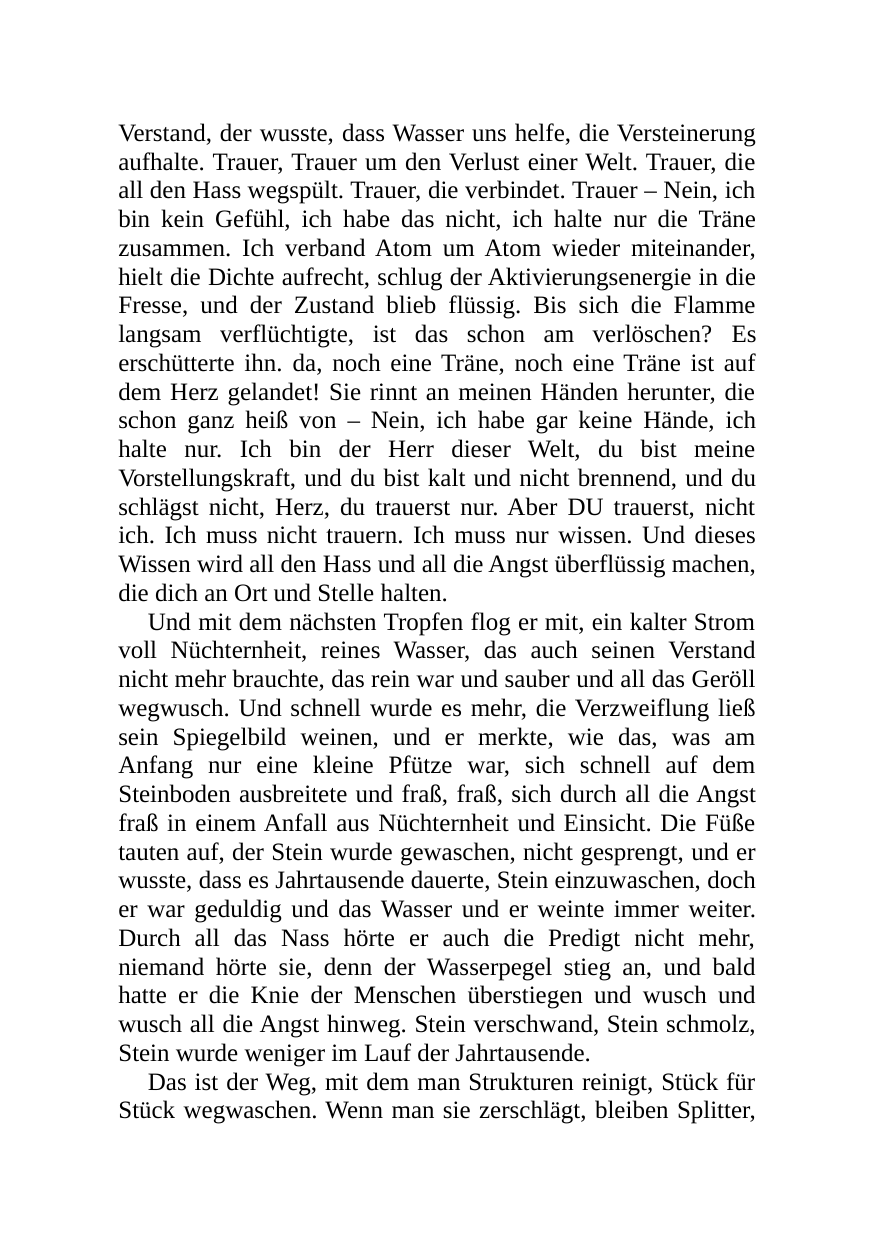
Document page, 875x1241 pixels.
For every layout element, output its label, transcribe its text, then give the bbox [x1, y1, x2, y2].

text Das ist der Weg, mit dem man Strukturen reinigt, Stück für Stück wegwaschen. Wenn man sie zerschlägt, bleiben Splitter, [118, 1067, 756, 1124]
text Und mit dem nächsten Tropfen flog er mit, ein kalter Strom voll Nüchternheit, reines Wasser, das auch seinen Verstand nicht mehr brauchte, das rein war und sauber und all das Geröll wegwusch. Und schnell wurde es mehr, die Verzweiflung ließ sein Spiegelbild weinen, und er merkte, wie das, was am Anfang nur eine kleine Pfütze war, sich schnell auf dem Steinboden ausbreitete und fraß, fraß, sich durch all die Angst fraß in einem Anfall aus Nüchternheit und Einsicht. Die Füße tauten auf, der Stein wurde gewaschen, nicht gesprengt, und er wusste, dass es Jahrtausende dauerte, Stein einzuwaschen, doch er war geduldig und das Wasser und er weinte immer weiter. Durch all das Nass hörte er auch die Predigt nicht mehr, niemand hörte sie, denn der Wasserpegel stieg an, und bald hatte er die Knie der Menschen überstiegen und wusch und wusch all die Angst hinweg. Stein verschwand, Stein schmolz, Stein wurde weniger im Lauf der Jahrtausende. [118, 607, 756, 1067]
text Verstand, der wusste, dass Wasser uns helfe, die Versteinerung aufhalte. Trauer, Trauer um den Verlust einer Welt. Trauer, die all den Hass wegspült. Trauer, die verbindet. Trauer – Nein, ich bin kein Gefühl, ich habe das nicht, ich halte nur die Träne zusammen. Ich verband Atom um Atom wieder miteinander, hielt die Dichte aufrecht, schlug der Aktivierungsenergie in die Fresse, und der Zustand blieb flüssig. Bis sich die Flamme langsam verflüchtigte, ist das schon am verlöschen? Es erschütterte ihn. da, noch eine Träne, noch eine Träne ist auf dem Herz gelandet! Sie rinnt an meinen Händen herunter, die schon ganz heiß von – Nein, ich habe gar keine Hände, ich halte nur. Ich bin der Herr dieser Welt, du bist meine Vorstellungskraft, und du bist kalt und nicht brennend, und du schlägst nicht, Herz, du trauerst nur. Aber DU trauerst, nicht ich. Ich muss nicht trauern. Ich muss nur wissen. Und dieses Wissen wird all den Hass und all die Angst überflüssig machen, die dich an Ort und Stelle halten. [118, 118, 756, 607]
